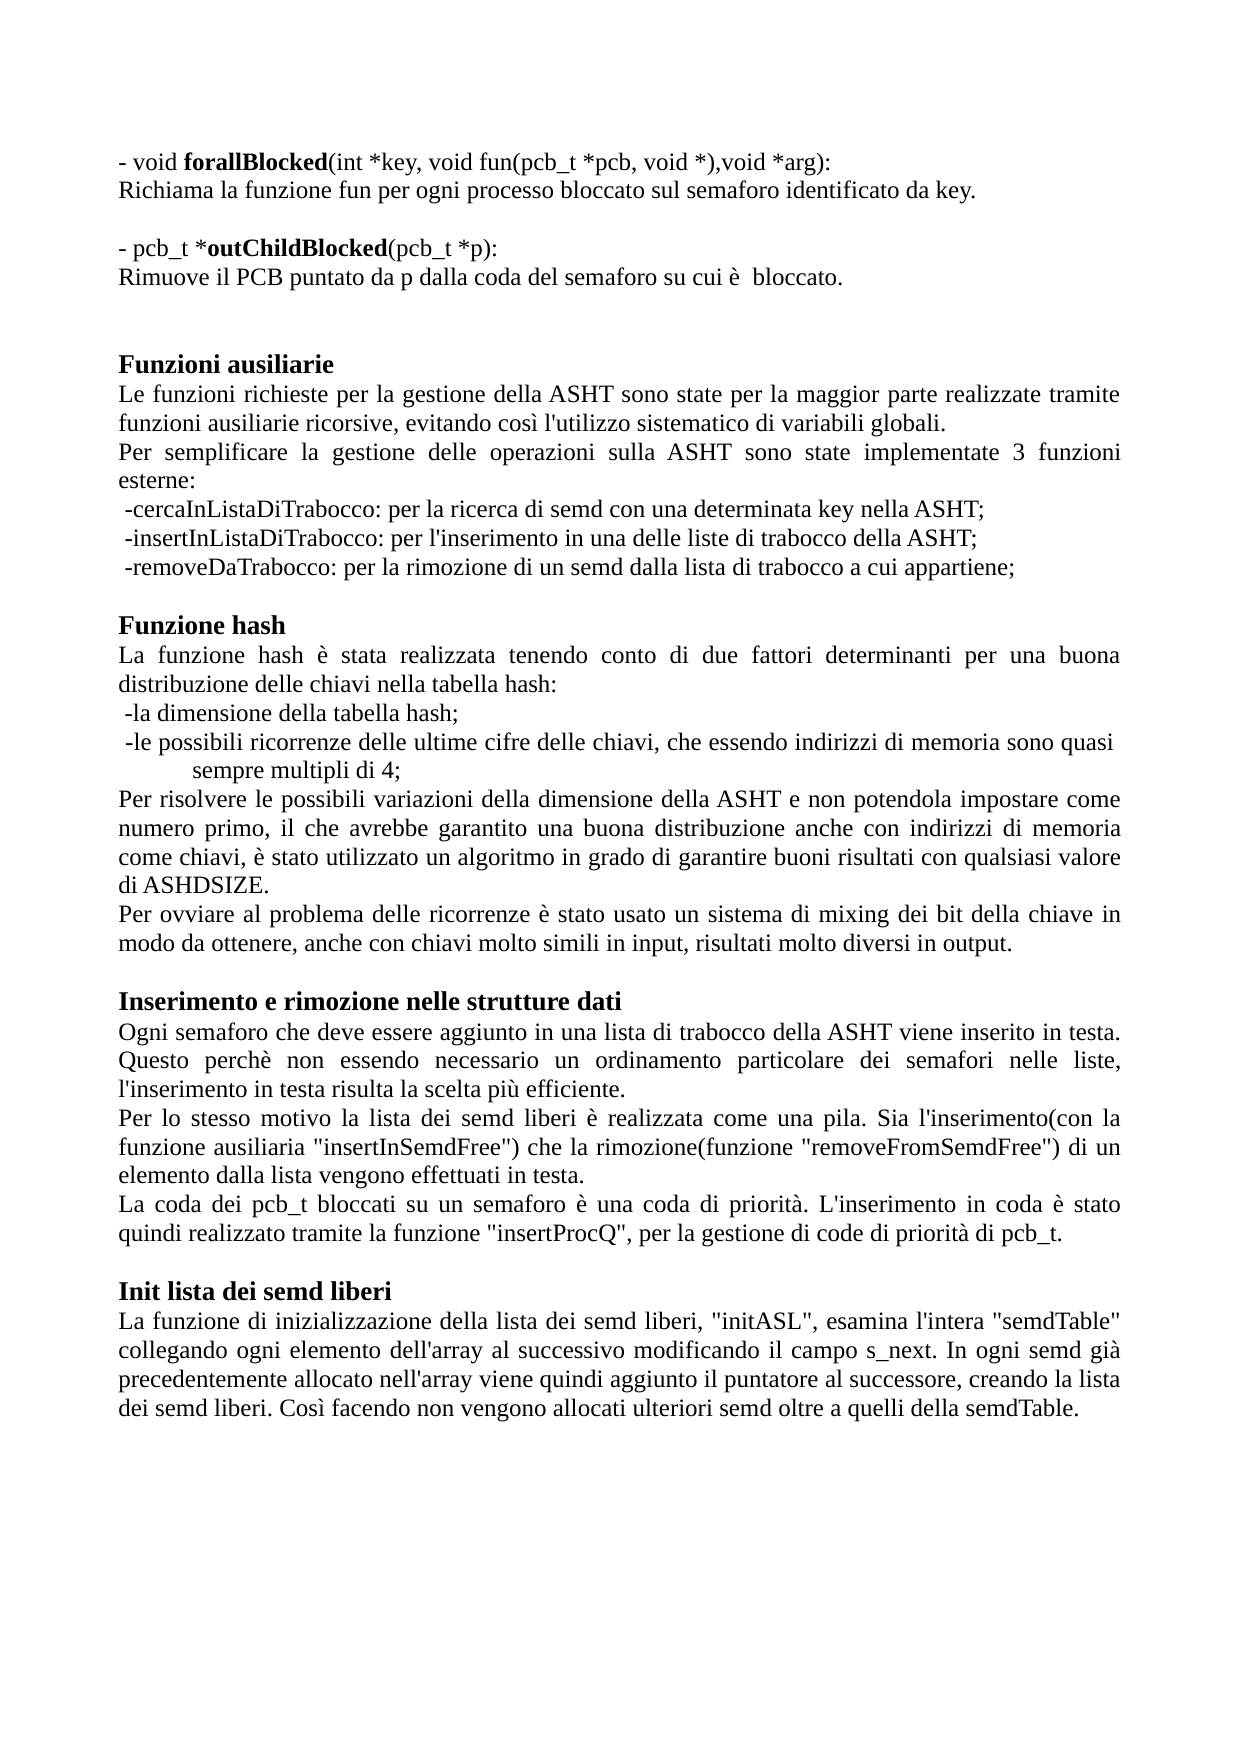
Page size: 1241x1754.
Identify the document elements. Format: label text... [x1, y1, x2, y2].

text La coda dei pcb_t bloccati su un semaforo è una coda di priorità. L'inserimento in coda è stato quindi realizzato tramite la funzione "insertProcQ", per la gestione di code di priorità di pcb_t. [118, 1189, 1122, 1247]
text Ogni semaforo che deve essere aggiunto in una lista di trabocco della ASHT viene inserito in testa. Questo perchè non essendo necessario un ordinamento particolare dei semafori nelle liste, l'inserimento in testa risulta la scelta più efficiente. [118, 1017, 1122, 1103]
text - pcb_t *outChildBlocked(pcb_t *p): [118, 233, 1122, 262]
text - void forallBlocked(int *key, void fun(pcb_t *pcb, void *),void *arg): [118, 147, 1122, 176]
text Per lo stesso motivo la lista dei semd liberi è realizzata come una pila. Sia l'inserimento(con la funzione ausiliaria "insertInSemdFree") che la rimozione(funzione "removeFromSemdFree") di un elemento dalla lista vengono effettuati in testa. [118, 1103, 1122, 1189]
text -removeDaTrabocco: per la rimozione di un semd dalla lista di trabocco a cui appartiene; [118, 552, 1122, 581]
text Le funzioni richieste per la gestione della ASHT sono state per la maggior parte realizzate tramite funzioni ausiliarie ricorsive, evitando così l'utilizzo sistematico di variabili globali. [118, 379, 1122, 437]
text -cercaInListaDiTrabocco: per la ricerca di semd con una determinata key nella ASHT; [118, 494, 1122, 523]
text Inserimento e rimozione nelle strutture dati [118, 985, 1122, 1017]
text Init lista dei semd liberi [118, 1275, 1122, 1306]
text Per ovviare al problema delle ricorrenze è stato usato un sistema di mixing dei bit della chiave in modo da ottenere, anche con chiavi molto simili in input, risultati molto diversi in output. [118, 899, 1122, 957]
text Per semplificare la gestione delle operazioni sulla ASHT sono state implementate 3 funzioni esterne: [118, 437, 1122, 494]
text Richiama la funzione fun per ogni processo bloccato sul semaforo identificato da key. [118, 176, 1122, 204]
text Funzione hash [118, 609, 1122, 640]
text -la dimensione della tabella hash; [118, 698, 1122, 727]
text Rimuove il PCB puntato da p dalla coda del semaforo su cui è bloccato. [118, 262, 1122, 291]
text Per risolvere le possibili variazioni della dimensione della ASHT e non potendola impostare come numero primo, il che avrebbe garantito una buona distribuzione anche con indirizzi di memoria come chiavi, è stato utilizzato un algoritmo in grado di garantire buoni risultati con qualsiasi valore di ASHDSIZE. [118, 784, 1122, 899]
text Funzioni ausiliarie [118, 348, 1122, 379]
text -insertInListaDiTrabocco: per l'inserimento in una delle liste di trabocco della ASHT; [118, 523, 1122, 552]
text La funzione di inizializzazione della lista dei semd liberi, "initASL", esamina l'intera "semdTable" collegando ogni elemento dell'array al successivo modificando il campo s_next. In ogni semd già precedentemente allocato nell'array viene quindi aggiunto il puntatore al successore, creando la lista dei semd liberi. Così facendo non vengono allocati ulteriori semd oltre a quelli della semdTable. [118, 1306, 1122, 1421]
text -le possibili ricorrenze delle ultime cifre delle chiavi, che essendo indirizzi di memoria sono quasi sempre multipli di 4; [118, 727, 1122, 784]
text La funzione hash è stata realizzata tenendo conto di due fattori determinanti per una buona distribuzione delle chiavi nella tabella hash: [118, 640, 1122, 698]
